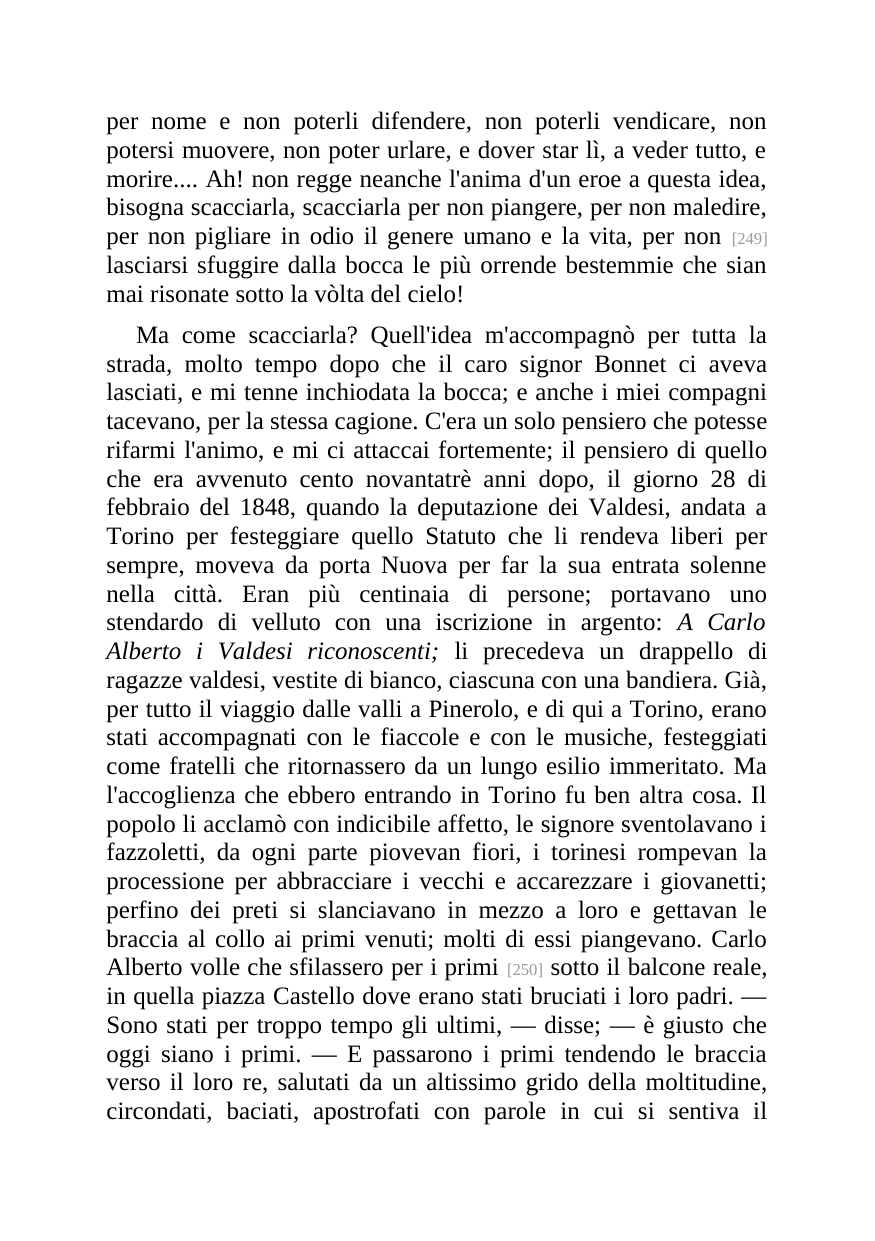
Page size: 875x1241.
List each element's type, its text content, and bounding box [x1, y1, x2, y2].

text Ma come scacciarla? Quell'idea m'accompagnò per tutta la strada, molto tempo dopo che il caro signor Bonnet ci aveva lasciati, e mi tenne inchiodata la bocca; e anche i miei compagni tacevano, per la stessa cagione. C'era un solo pensiero che potesse rifarmi l'animo, e mi ci attaccai fortemente; il pensiero di quello che era avvenuto cento novantatrè anni dopo, il giorno 28 di febbraio del 1848, quando la deputazione dei Valdesi, andata a Torino per festeggiare quello Statuto che li rendeva liberi per sempre, moveva da porta Nuova per far la sua entrata solenne nella città. Eran più centinaia di persone; portavano uno stendardo di velluto con una iscrizione in argento: A Carlo Alberto i Valdesi riconoscenti; li precedeva un drappello di ragazze valdesi, vestite di bianco, ciascuna con una bandiera. Già, per tutto il viaggio dalle valli a Pinerolo, e di qui a Torino, erano stati accompagnati con le fiaccole e con le musiche, festeggiati come fratelli che ritornassero da un lungo esilio immeritato. Ma l'accoglienza che ebbero entrando in Torino fu ben altra cosa. Il popolo li acclamò con indicibile affetto, le signore sventolavano i fazzoletti, da ogni parte piovevan fiori, i torinesi rompevan la processione per abbracciare i vecchi e accarezzare i giovanetti; perfino dei preti si slanciavano in mezzo a loro e gettavan le braccia al collo ai primi venuti; molti di essi piangevano. Carlo Alberto volle che sfilassero per i primi [250] sotto il balcone reale, in quella piazza Castello dove erano stati bruciati i loro padri. — Sono stati per troppo tempo gli ultimi, — disse; — è giusto che oggi siano i primi. — E passarono i primi tendendo le braccia verso il loro re, salutati da un altissimo grido della moltitudine, circondati, baciati, apostrofati con parole in cui si sentiva il [106, 320, 768, 1125]
text per nome e non poterli difendere, non poterli vendicare, non potersi muovere, non poter urlare, e dover star lì, a veder tutto, e morire.... Ah! non regge neanche l'anima d'un eroe a questa idea, bisogna scacciarla, scacciarla per non piangere, per non maledire, per non pigliare in odio il genere umano e la vita, per non [249] lasciarsi sfuggire dalla bocca le più orrende bestemmie che sian mai risonate sotto la vòlta del cielo! [106, 106, 768, 307]
